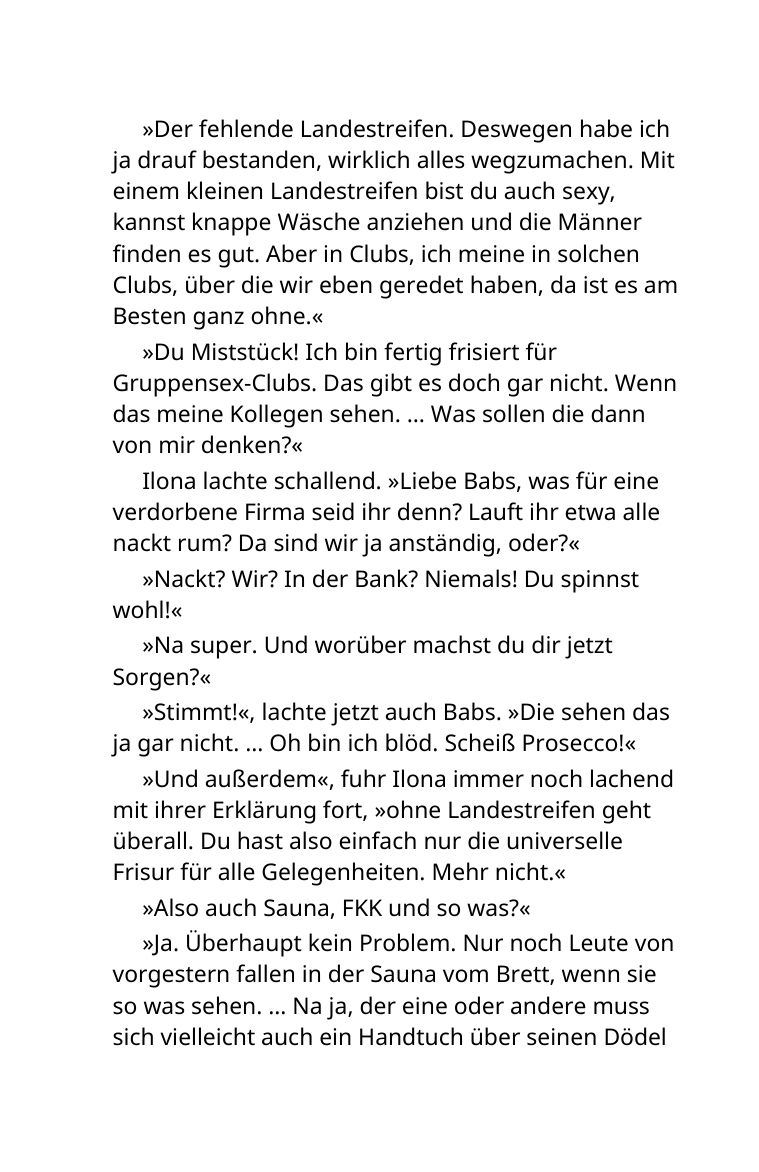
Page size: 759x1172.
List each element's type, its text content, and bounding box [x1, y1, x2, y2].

text »Der fehlende Landestreifen. Deswegen habe ich ja drauf bestanden, wirklich alles wegzumachen. Mit einem kleinen Landestreifen bist du auch sexy, kannst knappe Wäsche anziehen und die Männer finden es gut. Aber in Clubs, ich meine in solchen Clubs, über die wir eben geredet haben, da ist es am Besten ganz ohne.« [112, 112, 684, 331]
text »Na super. Und worüber machst du dir jetzt Sorgen?« [112, 629, 684, 692]
text »Nackt? Wir? In der Bank? Niemals! Du spinnst wohl!« [112, 562, 684, 625]
text »Also auch Sauna, FKK und so was?« [112, 892, 684, 923]
text »Stimmt!«, lachte jetzt auch Babs. »Die sehen das ja gar nicht. … Oh bin ich blöd. Scheiß Prosecco!« [112, 696, 684, 758]
text »Ja. Überhaupt kein Problem. Nur noch Leute von vorgestern fallen in der Sauna vom Brett, wenn sie so was sehen. … Na ja, der eine oder andere muss sich vielleicht auch ein Handtuch über seinen Dödel [112, 927, 684, 1052]
text »Du Miststück! Ich bin fertig frisiert für Gruppensex-Clubs. Das gibt es doch gar nicht. Wenn das meine Kollegen sehen. … Was sollen die dann von mir denken?« [112, 335, 684, 460]
text Ilona lachte schallend. »Liebe Babs, was für eine verdorbene Firma seid ihr denn? Lauft ihr etwa alle nackt rum? Da sind wir ja anständig, oder?« [112, 464, 684, 558]
text »Und außerdem«, fuhr Ilona immer noch lachend mit ihrer Erklärung fort, »ohne Landestreifen geht überall. Du hast also einfach nur die universelle Frisur für alle Gelegenheiten. Mehr nicht.« [112, 762, 684, 887]
